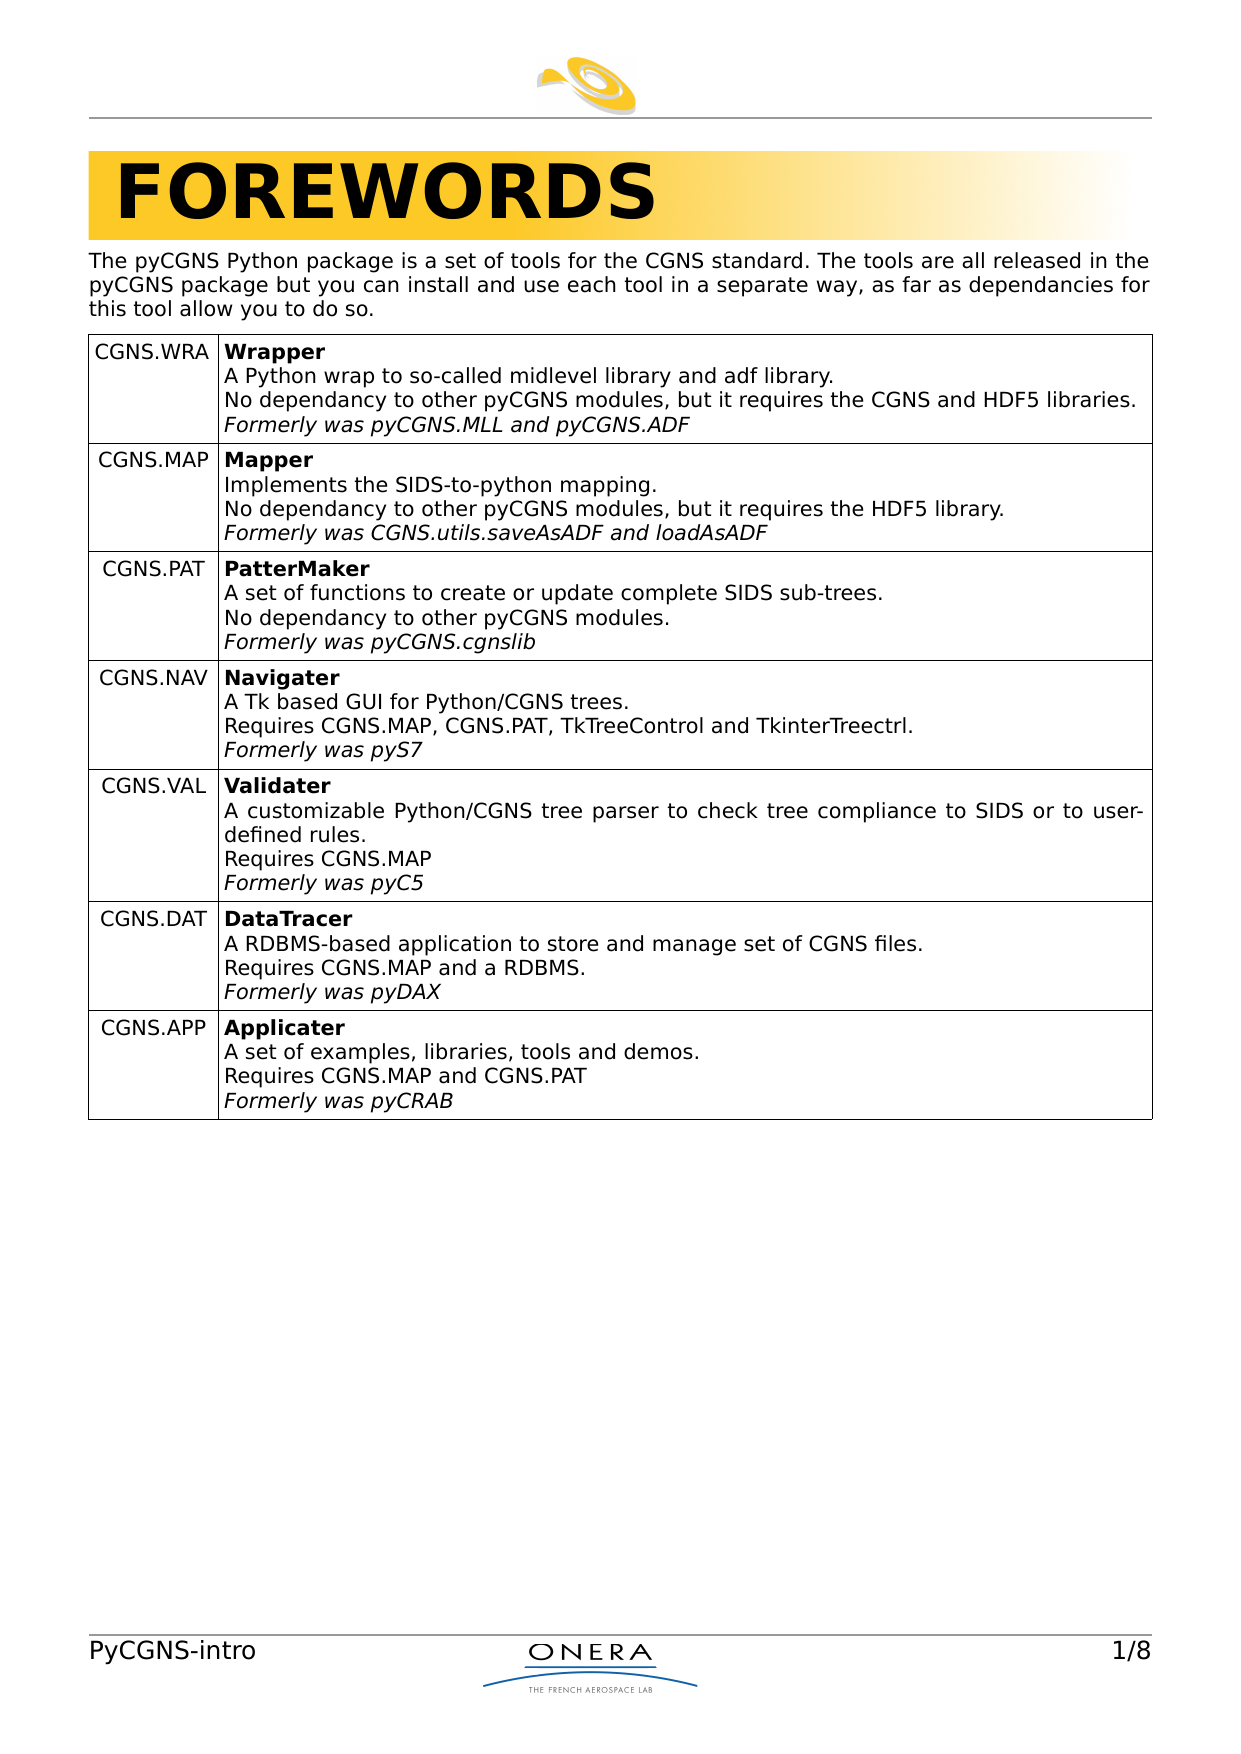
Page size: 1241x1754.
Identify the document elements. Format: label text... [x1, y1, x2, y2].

picture [483, 1644, 698, 1693]
table_cell Validater A customizable Python/CGNS tree parser to check tree compliance to SIDS or to user-defined rules. Requires CGNS.MAP Formerly was pyC5 [219, 770, 1152, 901]
table_cell CGNS.NAV [89, 661, 218, 768]
table_cell Navigater A Tk based GUI for Python/CGNS trees. Requires CGNS.MAP, CGNS.PAT, TkTreeControl and TkinterTreectrl. Formerly was pyS7 [219, 661, 1152, 768]
text The pyCGNS Python package is a set of tools for the CGNS standard. The tools are all released in the pyCGNS package but you can install and use each tool in a separate way, as far as dependancies for this tool allow you to do so. [88, 249, 1152, 321]
table_header CGNS.WRA [89, 335, 218, 443]
table_cell Mapper Implements the SIDS-to-python mapping. No dependancy to other pyCGNS modules, but it requires the HDF5 library. Formerly was CGNS.utils.saveAsADF and loadAsADF [219, 444, 1152, 551]
table_cell CGNS.PAT [89, 552, 218, 660]
table_cell CGNS.DAT [89, 902, 218, 1010]
table_cell Applicater A set of examples, libraries, tools and demos. Requires CGNS.MAP and CGNS.PAT Formerly was pyCRAB [219, 1011, 1152, 1119]
table_cell CGNS.MAP [89, 444, 218, 551]
table_cell CGNS.VAL [89, 770, 218, 901]
picture [537, 57, 636, 115]
table_header Wrapper A Python wrap to so-called midlevel library and adf library. No dependancy to other pyCGNS modules, but it requires the CGNS and HDF5 libraries. Formerly was pyCGNS.MLL and pyCGNS.ADF [219, 335, 1152, 443]
table_cell CGNS.APP [89, 1011, 218, 1119]
picture [88, 151, 1151, 240]
table_cell PatterMaker A set of functions to create or update complete SIDS sub-trees. No dependancy to other pyCGNS modules. Formerly was pyCGNS.cgnslib [219, 552, 1152, 660]
table_cell DataTracer A RDBMS-based application to store and manage set of CGNS files. Requires CGNS.MAP and a RDBMS. Formerly was pyDAX [219, 902, 1152, 1010]
